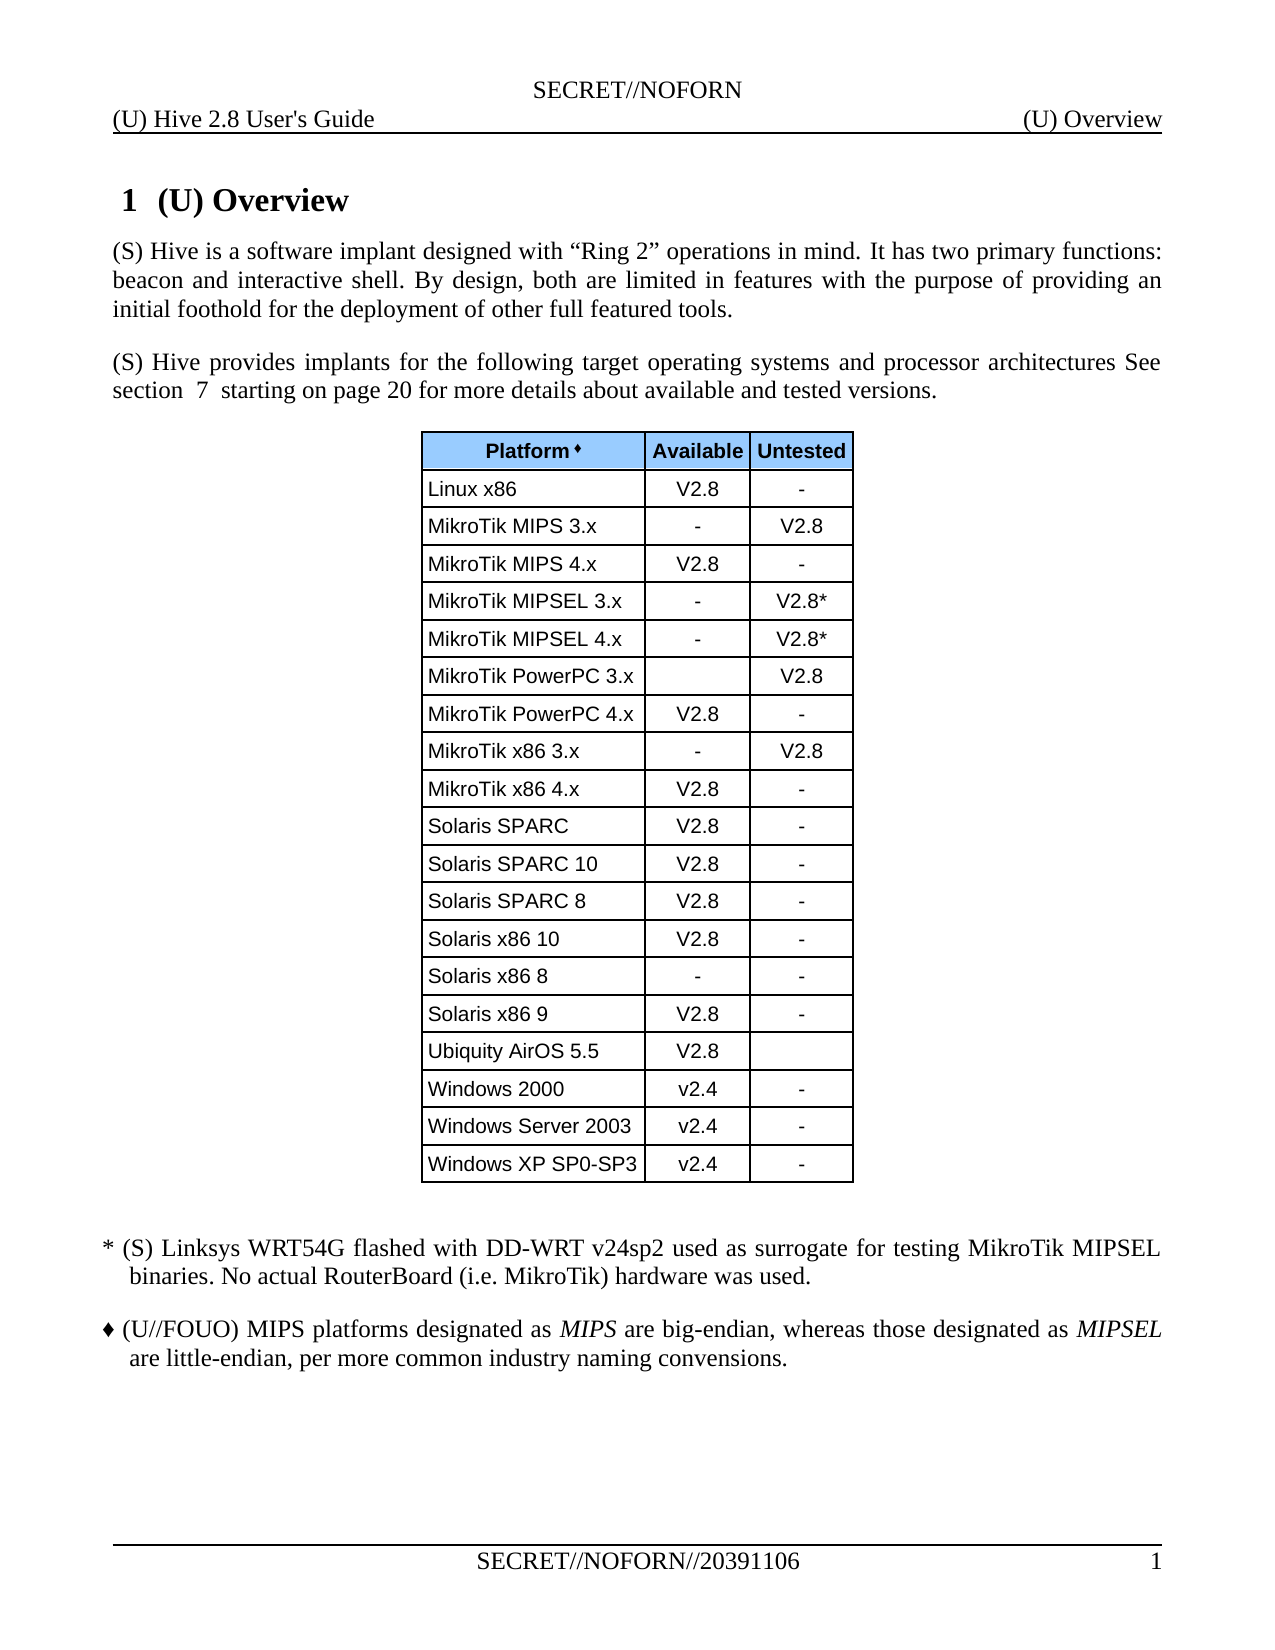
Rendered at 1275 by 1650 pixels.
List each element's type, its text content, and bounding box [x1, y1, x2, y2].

table_cell - [751, 808, 852, 843]
table_cell v2.4 [646, 1146, 749, 1181]
table_cell - [751, 996, 852, 1031]
table_cell Solaris SPARC 10 [423, 846, 644, 881]
table_cell V2.8 [646, 808, 749, 843]
table_cell V2.8 [646, 996, 749, 1031]
table_cell - [646, 621, 749, 656]
table_cell - [751, 846, 852, 881]
table_cell Linux x86 [423, 471, 644, 506]
text * (S) Linksys WRT54G flashed with DD-WRT v24sp2 used as surrogate for testing MikroTik MIPSEL binaries. No actual RouterBoard (i.e. MikroTik) hardware was used. [102, 1233, 1162, 1290]
table_cell V2.8* [751, 583, 852, 618]
table_cell - [751, 696, 852, 731]
text ♦ (U//FOUO) MIPS platforms designated as MIPS are big-endian, whereas those designated as MIPSEL are little-endian, per more common industry naming convensions. [102, 1314, 1162, 1372]
table_cell Solaris x86 9 [423, 996, 644, 1031]
table_cell v2.4 [646, 1108, 749, 1143]
table_cell V2.8 [646, 883, 749, 918]
table_cell V2.8 [751, 658, 852, 693]
table_cell V2.8* [751, 621, 852, 656]
table_cell [751, 1033, 852, 1068]
table_cell - [751, 883, 852, 918]
table_cell Windows 2000 [423, 1071, 644, 1106]
table_cell - [646, 583, 749, 618]
table_cell MikroTik MIPSEL 3.x [423, 583, 644, 618]
subtitle (U) Overview [112, 180, 1162, 218]
table_cell MikroTik x86 3.x [423, 733, 644, 768]
table_cell V2.8 [751, 508, 852, 543]
table_cell V2.8 [646, 846, 749, 881]
table_cell V2.8 [646, 696, 749, 731]
table_cell MikroTik PowerPC 4.x [423, 696, 644, 731]
table_cell V2.8 [646, 771, 749, 806]
table_cell - [751, 921, 852, 956]
table_cell - [751, 958, 852, 993]
table_cell V2.8 [646, 546, 749, 581]
table_cell - [751, 471, 852, 506]
table_cell Windows XP SP0-SP3 [423, 1146, 644, 1181]
text (S) Hive is a software implant designed with “Ring 2” operations in mind. It has two primary functions: beacon and interactive shell. By design, both are limited in features with the purpose of providing an initial foothold for the deployment of other full featured tools. [112, 236, 1162, 323]
table_cell MikroTik MIPSEL 4.x [423, 621, 644, 656]
table_cell Solaris SPARC [423, 808, 644, 843]
table_cell MikroTik MIPS 3.x [423, 508, 644, 543]
table_cell V2.8 [646, 471, 749, 506]
table_cell Solaris SPARC 8 [423, 883, 644, 918]
table_cell - [751, 546, 852, 581]
table_header Platform ♦ [423, 433, 644, 468]
table_header Available [646, 433, 749, 468]
table_cell - [646, 508, 749, 543]
table_cell MikroTik MIPS 4.x [423, 546, 644, 581]
table_cell Ubiquity AirOS 5.5 [423, 1033, 644, 1068]
table_cell - [646, 958, 749, 993]
table_cell - [751, 1108, 852, 1143]
table_header Untested [751, 433, 852, 468]
table_cell - [751, 771, 852, 806]
table_cell - [751, 1146, 852, 1181]
table_cell MikroTik x86 4.x [423, 771, 644, 806]
table_cell Windows Server 2003 [423, 1108, 644, 1143]
table_cell - [751, 1071, 852, 1106]
table_cell [646, 658, 749, 693]
text (S) Hive provides implants for the following target operating systems and processor architectures See section 7 starting on page 20 for more details about available and tested versions. [112, 347, 1162, 404]
table_cell V2.8 [751, 733, 852, 768]
table_cell v2.4 [646, 1071, 749, 1106]
table_cell Solaris x86 10 [423, 921, 644, 956]
table_cell Solaris x86 8 [423, 958, 644, 993]
table_cell - [646, 733, 749, 768]
table_cell MikroTik PowerPC 3.x [423, 658, 644, 693]
table_cell V2.8 [646, 1033, 749, 1068]
table_cell V2.8 [646, 921, 749, 956]
